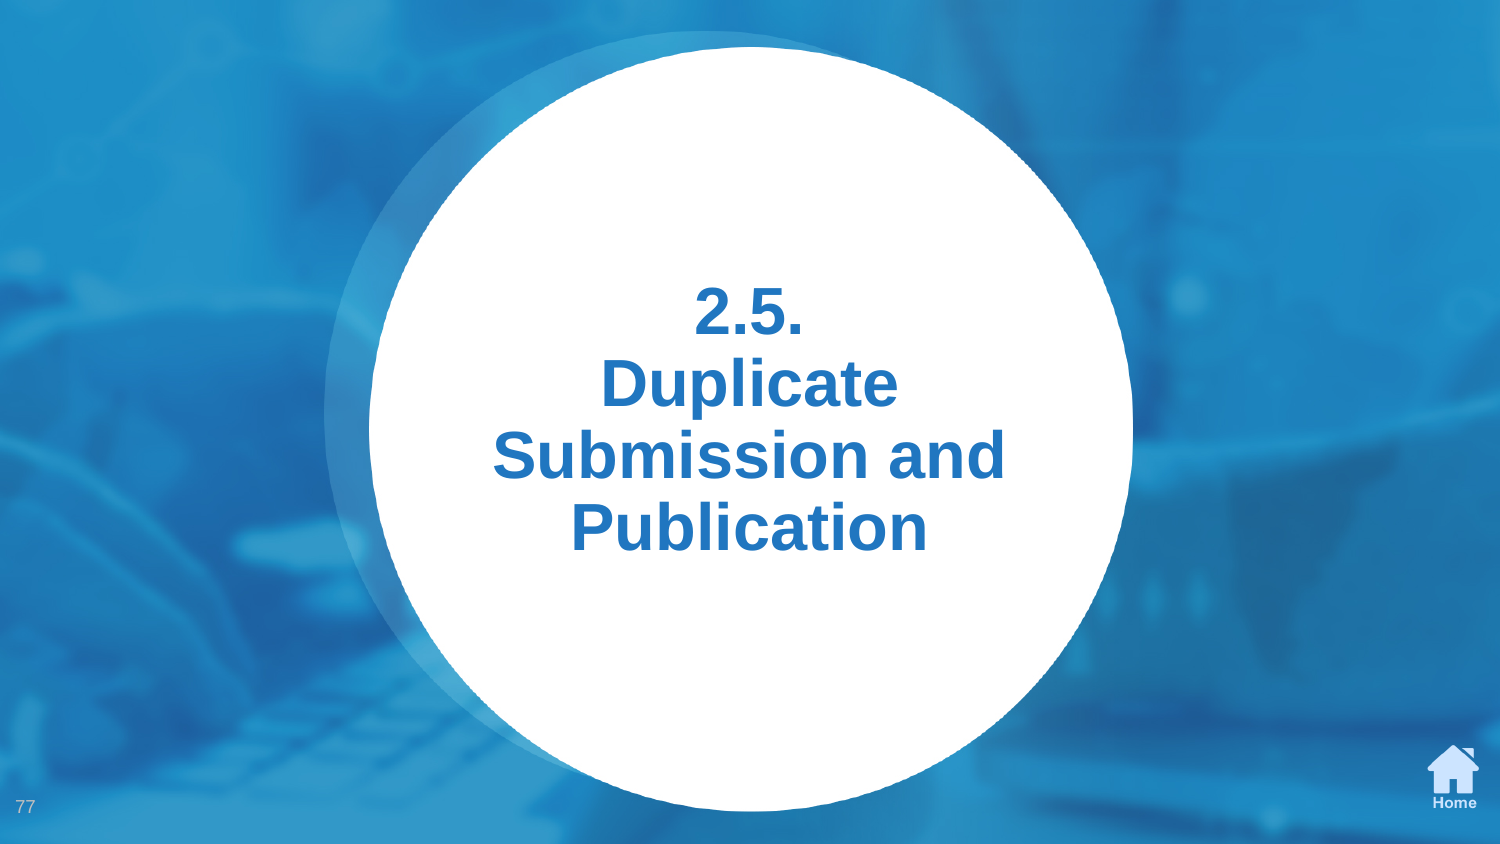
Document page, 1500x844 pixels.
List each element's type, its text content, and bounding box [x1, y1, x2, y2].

text_box 77 [0, 783, 338, 829]
title 2.5. Duplicate Submission and Publication [440, 222, 1060, 619]
